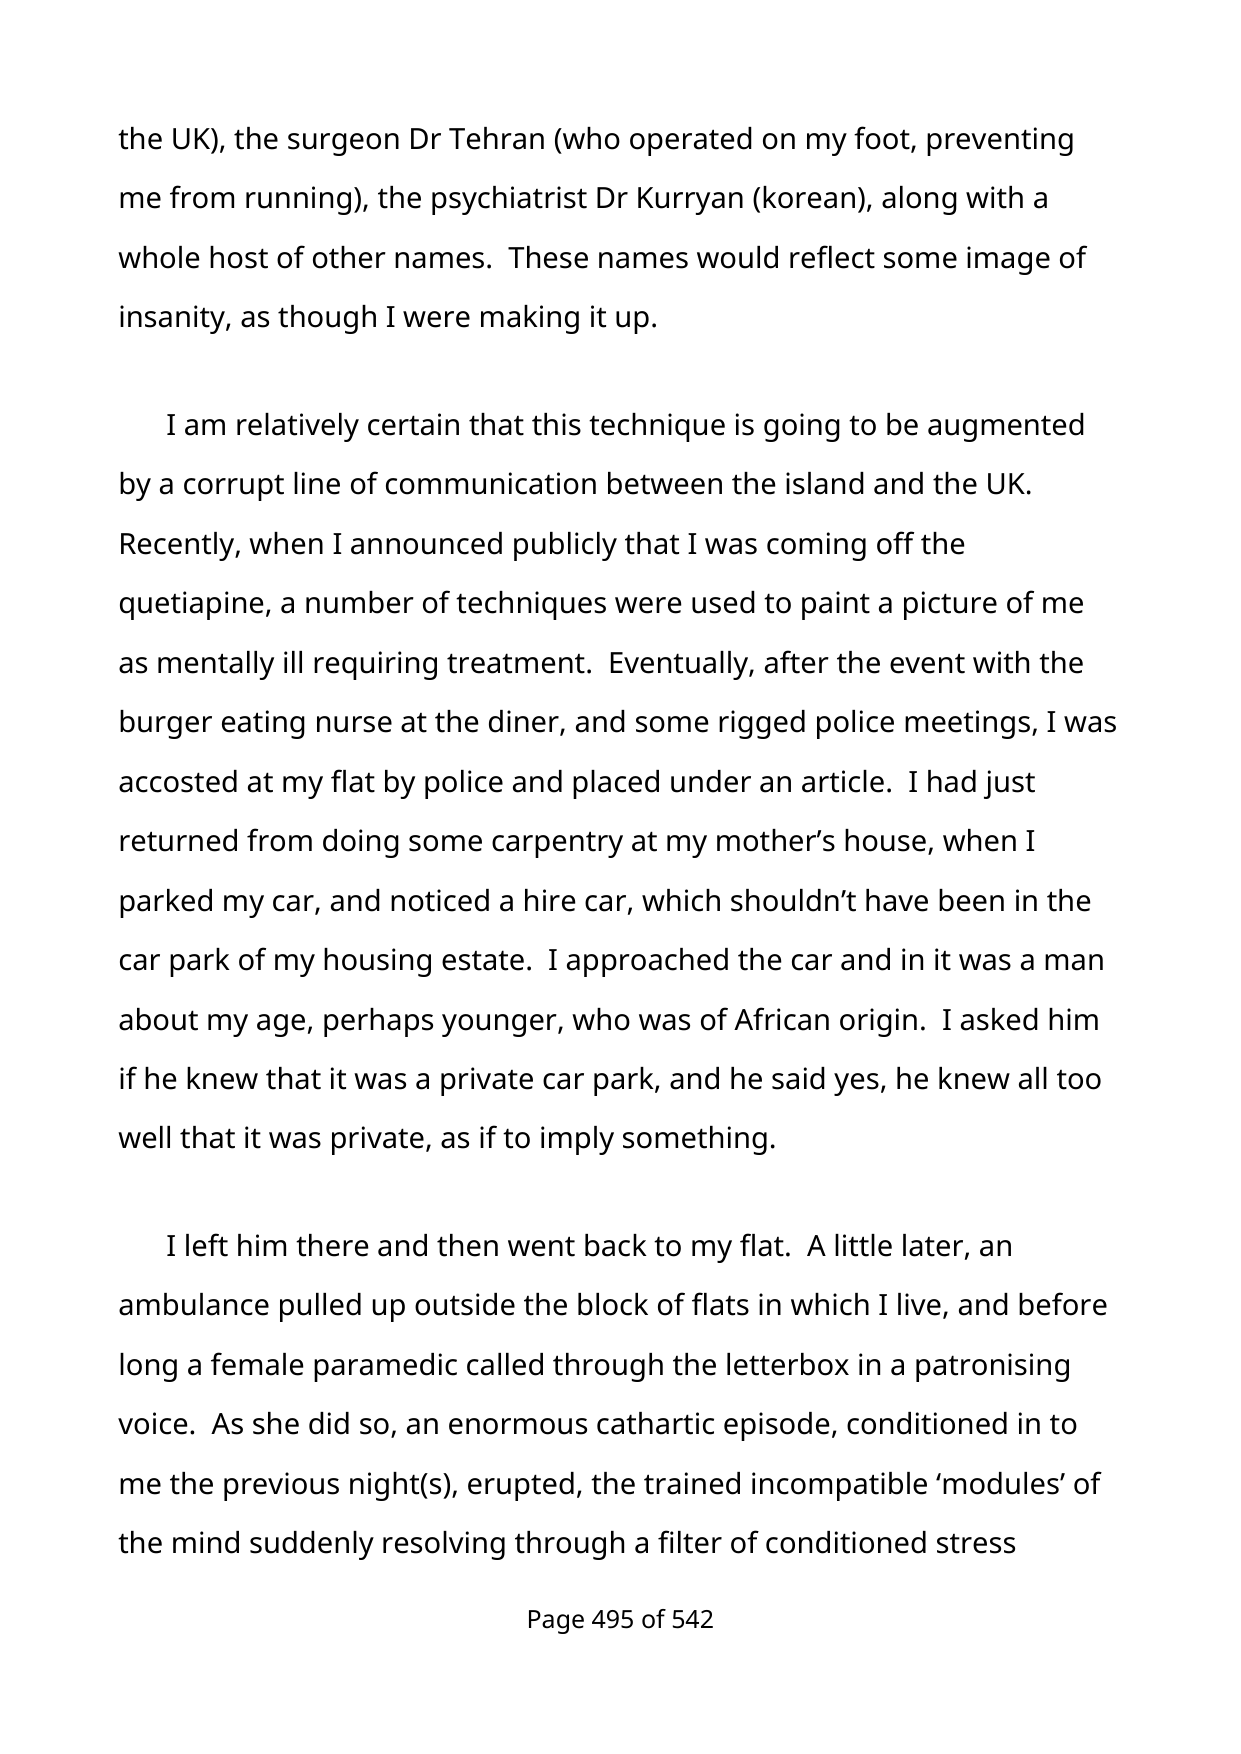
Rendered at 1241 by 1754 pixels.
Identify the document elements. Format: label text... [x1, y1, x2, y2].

text I am relatively certain that this technique is going to be augmented by a corrupt line of communication between the island and the UK. Recently, when I announced publicly that I was coming off the quetiapine, a number of techniques were used to paint a picture of me as mentally ill requiring treatment. Eventually, after the event with the burger eating nurse at the diner, and some rigged police meetings, I was accosted at my flat by police and placed under an article. I had just returned from doing some carpentry at my mother’s house, when I parked my car, and noticed a hire car, which shouldn’t have been in the car park of my housing estate. I approached the car and in it was a man about my age, perhaps younger, who was of African origin. I asked him if he knew that it was a private car park, and he said yes, he knew all too well that it was private, as if to imply something. [118, 404, 1122, 1157]
text the UK), the surgeon Dr Tehran (who operated on my foot, preventing me from running), the psychiatrist Dr Kurryan (korean), along with a whole host of other names. These names would reflect some image of insanity, as though I were making it up. [118, 118, 1122, 336]
text I left him there and then went back to my flat. A little later, an ambulance pulled up outside the block of flats in which I live, and before long a female paramedic called through the letterbox in a patronising voice. As she did so, an enormous cathartic episode, conditioned in to me the previous night(s), erupted, the trained incompatible ‘modules’ of the mind suddenly resolving through a filter of conditioned stress [118, 1225, 1122, 1562]
